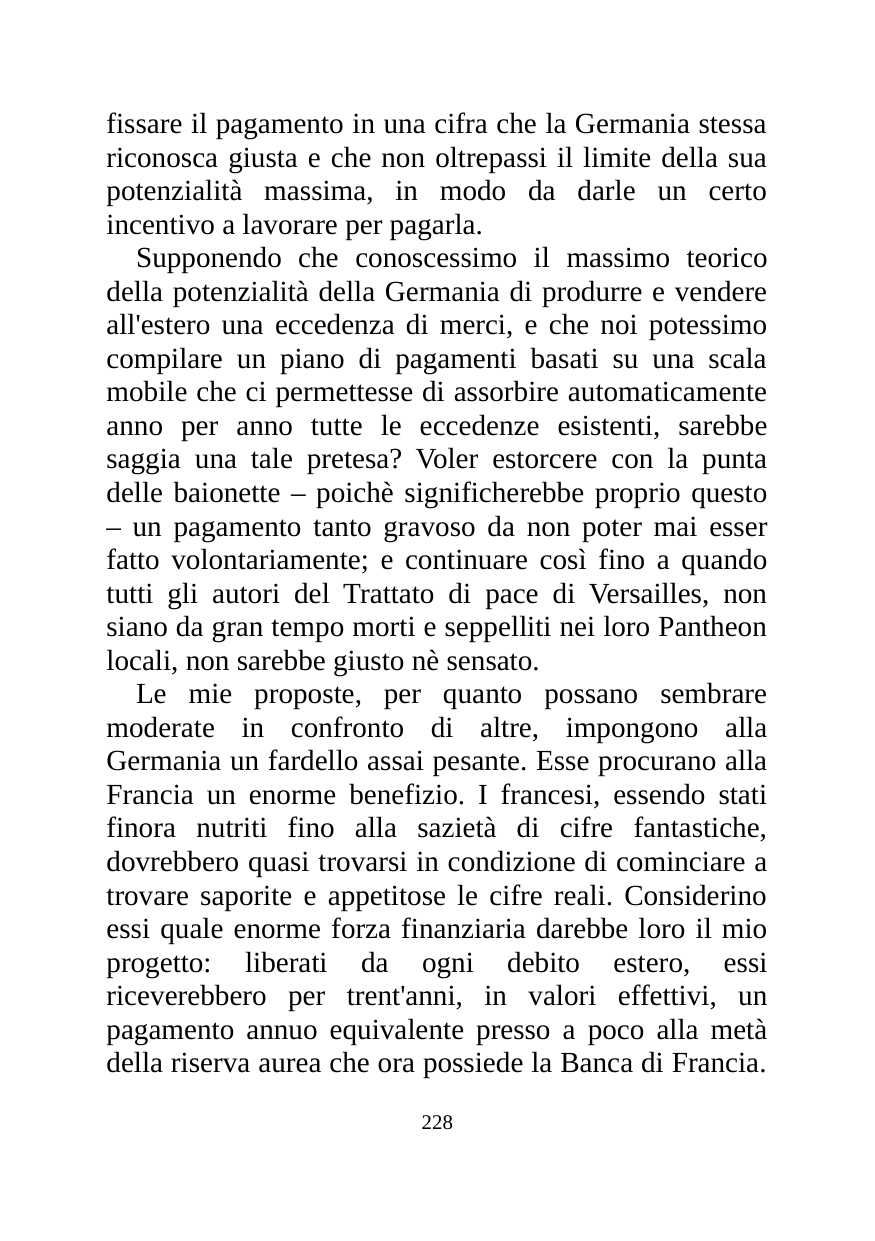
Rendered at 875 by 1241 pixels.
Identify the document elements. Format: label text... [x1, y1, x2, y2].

text fissare il pagamento in una cifra che la Germania stessa riconosca giusta e che non oltrepassi il limite della sua potenzialità massima, in modo da darle un certo incentivo a lavorare per pagarla. [106, 106, 768, 240]
text Supponendo che conoscessimo il massimo teorico della potenzialità della Germania di produrre e vendere all'estero una eccedenza di merci, e che noi potessimo compilare un piano di pagamenti basati su una scala mobile che ci permettesse di assorbire automaticamente anno per anno tutte le eccedenze esistenti, sarebbe saggia una tale pretesa? Voler estorcere con la punta delle baionette – poichè significherebbe proprio questo – un pagamento tanto gravoso da non poter mai esser fatto volontariamente; e continuare così fino a quando tutti gli autori del Trattato di pace di Versailles, non siano da gran tempo morti e seppelliti nei loro Pantheon locali, non sarebbe giusto nè sensato. [106, 240, 768, 676]
text Le mie proposte, per quanto possano sembrare moderate in confronto di altre, impongono alla Germania un fardello assai pesante. Esse procurano alla Francia un enorme benefizio. I francesi, essendo stati finora nutriti fino alla sazietà di cifre fantastiche, dovrebbero quasi trovarsi in condizione di cominciare a trovare saporite e appetitose le cifre reali. Considerino essi quale enorme forza finanziaria darebbe loro il mio progetto: liberati da ogni debito estero, essi riceverebbero per trent'anni, in valori effettivi, un pagamento annuo equivalente presso a poco alla metà della riserva aurea che ora possiede la Banca di Francia. [106, 676, 768, 1079]
